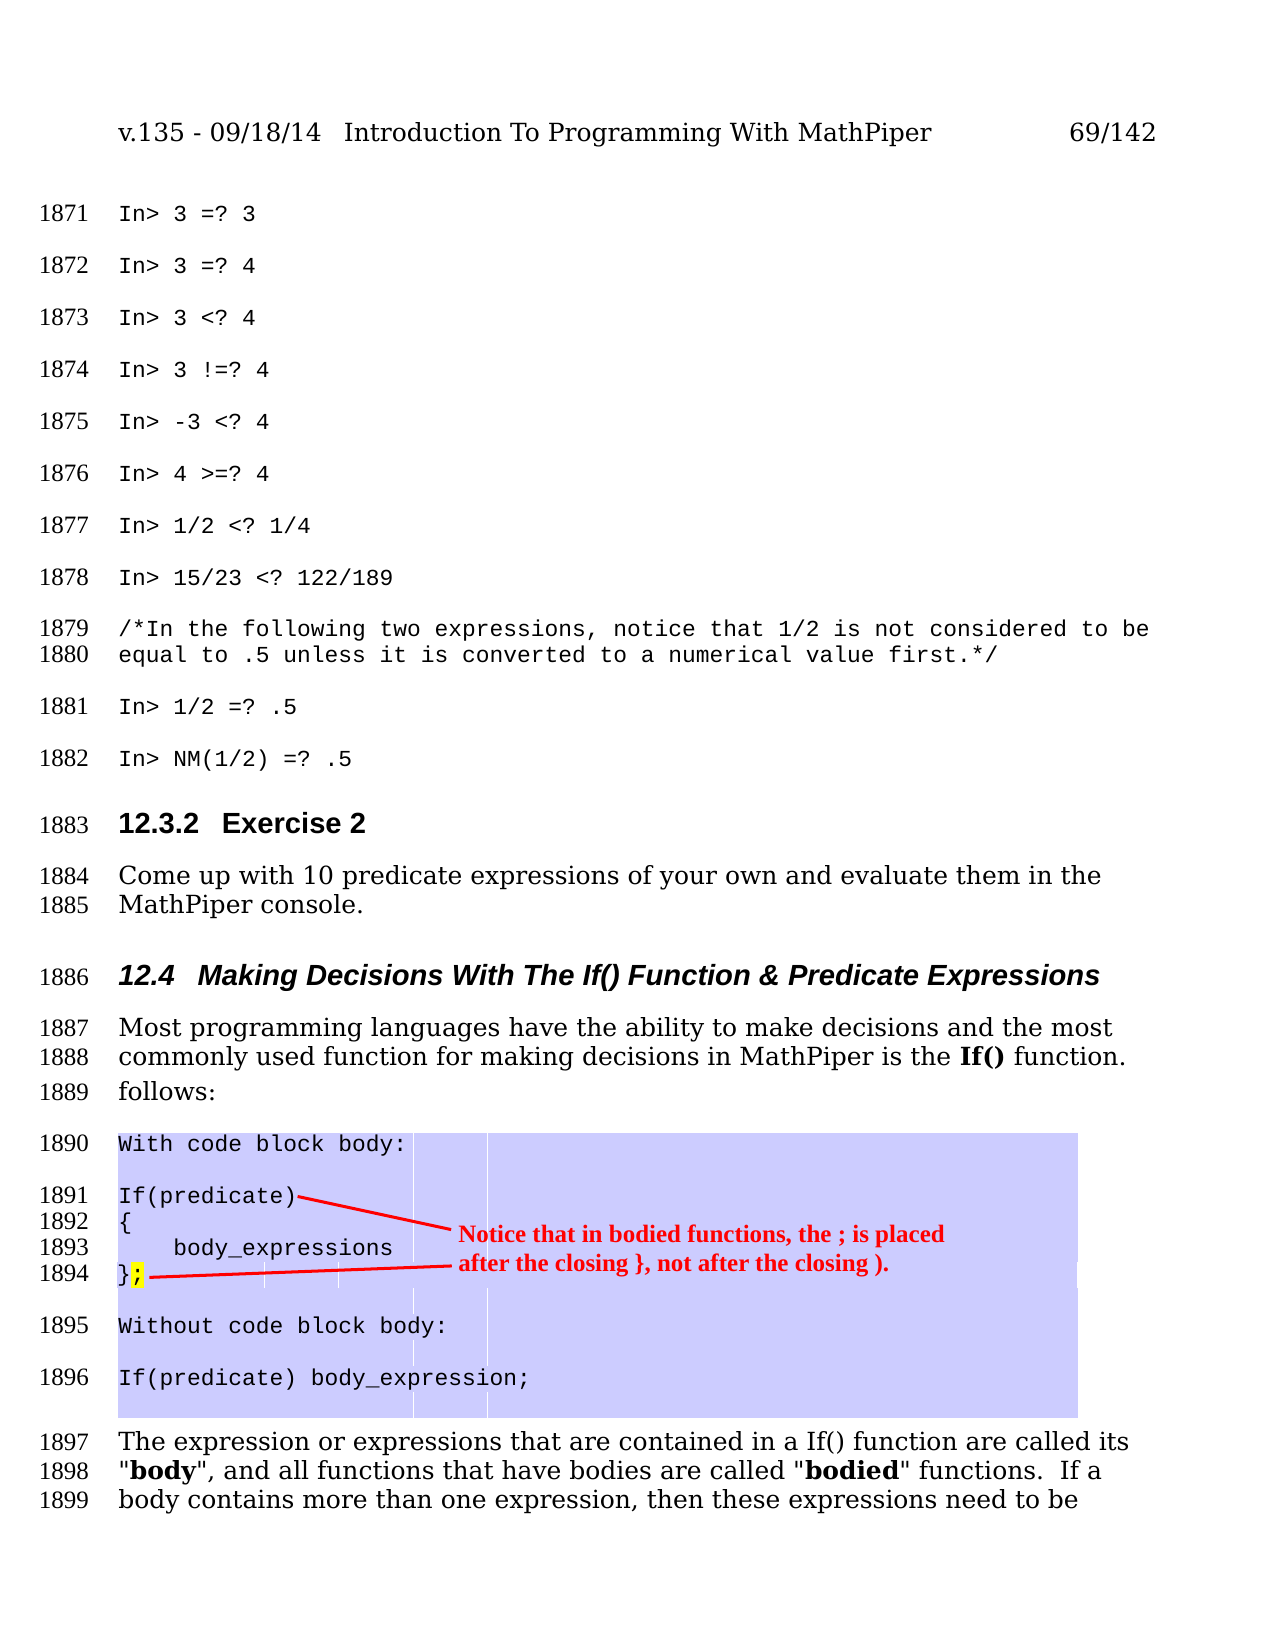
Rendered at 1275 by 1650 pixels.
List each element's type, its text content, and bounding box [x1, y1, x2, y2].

subtitle Exercise 2 [118, 806, 1157, 840]
text In> 3 =? 3 [118, 203, 1157, 229]
text With code block body: [118, 1132, 1157, 1158]
text If(predicate) [118, 1184, 1157, 1210]
text In> 3 =? 4 [118, 254, 1157, 281]
text In> NM(1/2) =? .5 [118, 747, 1157, 773]
text Most programming languages have the ability to make decisions and the most commonly used function for making decisions in MathPiper is the If() function. [118, 1013, 1157, 1071]
text Come up with 10 predicate expressions of your own and evaluate them in the MathPiper console. [118, 861, 1157, 919]
text In> 4 >=? 4 [118, 462, 1157, 488]
text Without code block body: [118, 1314, 1157, 1340]
text /*In the following two expressions, notice that 1/2 is not considered to be equal to .5 unless it is converted to a numerical value first.*/ [118, 618, 1157, 669]
text In> -3 <? 4 [118, 410, 1157, 436]
text follows: [118, 1077, 1157, 1106]
text body_expressions [118, 1236, 1157, 1262]
text In> 3 <? 4 [118, 306, 1157, 332]
text In> 15/23 <? 122/189 [118, 566, 1157, 592]
text { [118, 1210, 1157, 1236]
text In> 1/2 =? .5 [118, 696, 1157, 721]
text In> 1/2 <? 1/4 [118, 514, 1157, 540]
text }; [117, 1262, 1157, 1288]
text The expression or expressions that are contained in a If() function are called its "body", and all functions that have bodies are called "bodied" functions. If a body contains more than one expression, then these expressions need to be [118, 1427, 1157, 1514]
subtitle Making Decisions With The If() Function & Predicate Expressions [118, 958, 1157, 992]
text If(predicate) body_expression; [118, 1366, 1157, 1392]
text In> 3 !=? 4 [118, 358, 1157, 384]
